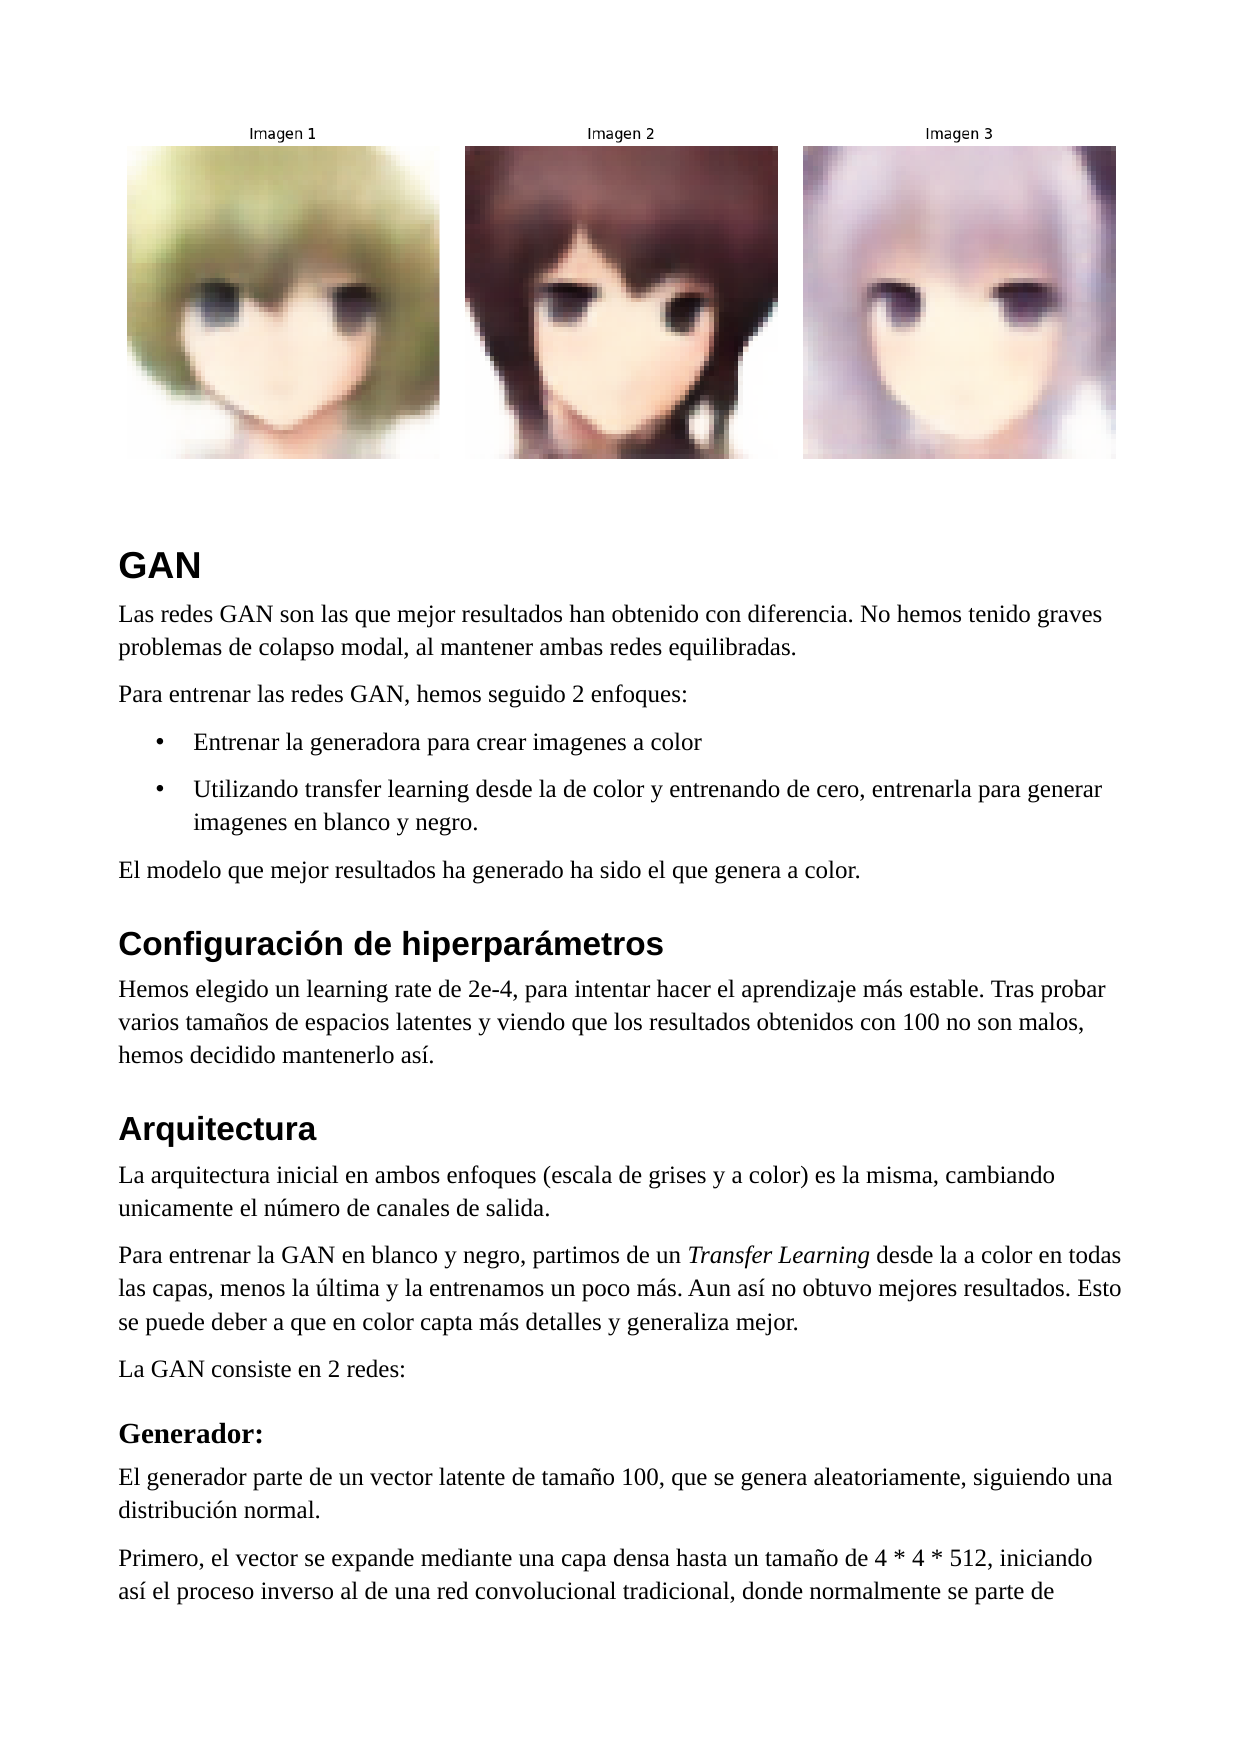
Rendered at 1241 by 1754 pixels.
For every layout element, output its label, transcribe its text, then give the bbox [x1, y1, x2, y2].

text La GAN consiste en 2 redes: [118, 1354, 1122, 1383]
subtitle Arquitectura [118, 1109, 1122, 1147]
text Hemos elegido un learning rate de 2e-4, para intentar hacer el aprendizaje más estable. Tras probar varios tamaños de espacios latentes y viendo que los resultados obtenidos con 100 no son malos, hemos decidido mantenerlo así. [118, 974, 1122, 1069]
subtitle Generador: [118, 1416, 1122, 1450]
subtitle Configuración de hiperparámetros [118, 923, 1122, 962]
text Para entrenar las redes GAN, hemos seguido 2 enfoques: [118, 679, 1122, 708]
subtitle GAN [118, 543, 1122, 586]
text Primero, el vector se expande mediante una capa densa hasta un tamaño de 4 * 4 * 512, iniciando así el proceso inverso al de una red convolucional tradicional, donde normalmente se parte de [118, 1543, 1122, 1605]
text El generador parte de un vector latente de tamaño 100, que se genera aleatoriamente, siguiendo una distribución normal. [118, 1462, 1122, 1524]
text Para entrenar la GAN en blanco y negro, partimos de un Transfer Learning desde la a color en todas las capas, menos la última y la entrenamos un poco más. Aun así no obtuvo mejores resultados. Esto se puede deber a que en color capta más detalles y generaliza mejor. [118, 1241, 1122, 1335]
list Utilizando transfer learning desde la de color y entrenando de cero, entrenarla para generar imagenes en blanco y negro. [156, 774, 1122, 836]
list Entrenar la generadora para crear imagenes a color [156, 727, 1122, 756]
text Las redes GAN son las que mejor resultados han obtenido con diferencia. No hemos tenido graves problemas de colapso modal, al mantener ambas redes equilibradas. [118, 599, 1122, 660]
text La arquitectura inicial en ambos enfoques (escala de grises y a color) es la misma, cambiando unicamente el número de canales de salida. [118, 1160, 1122, 1222]
text El modelo que mejor resultados ha generado ha sido el que genera a color. [118, 855, 1122, 884]
picture [118, 118, 1123, 467]
